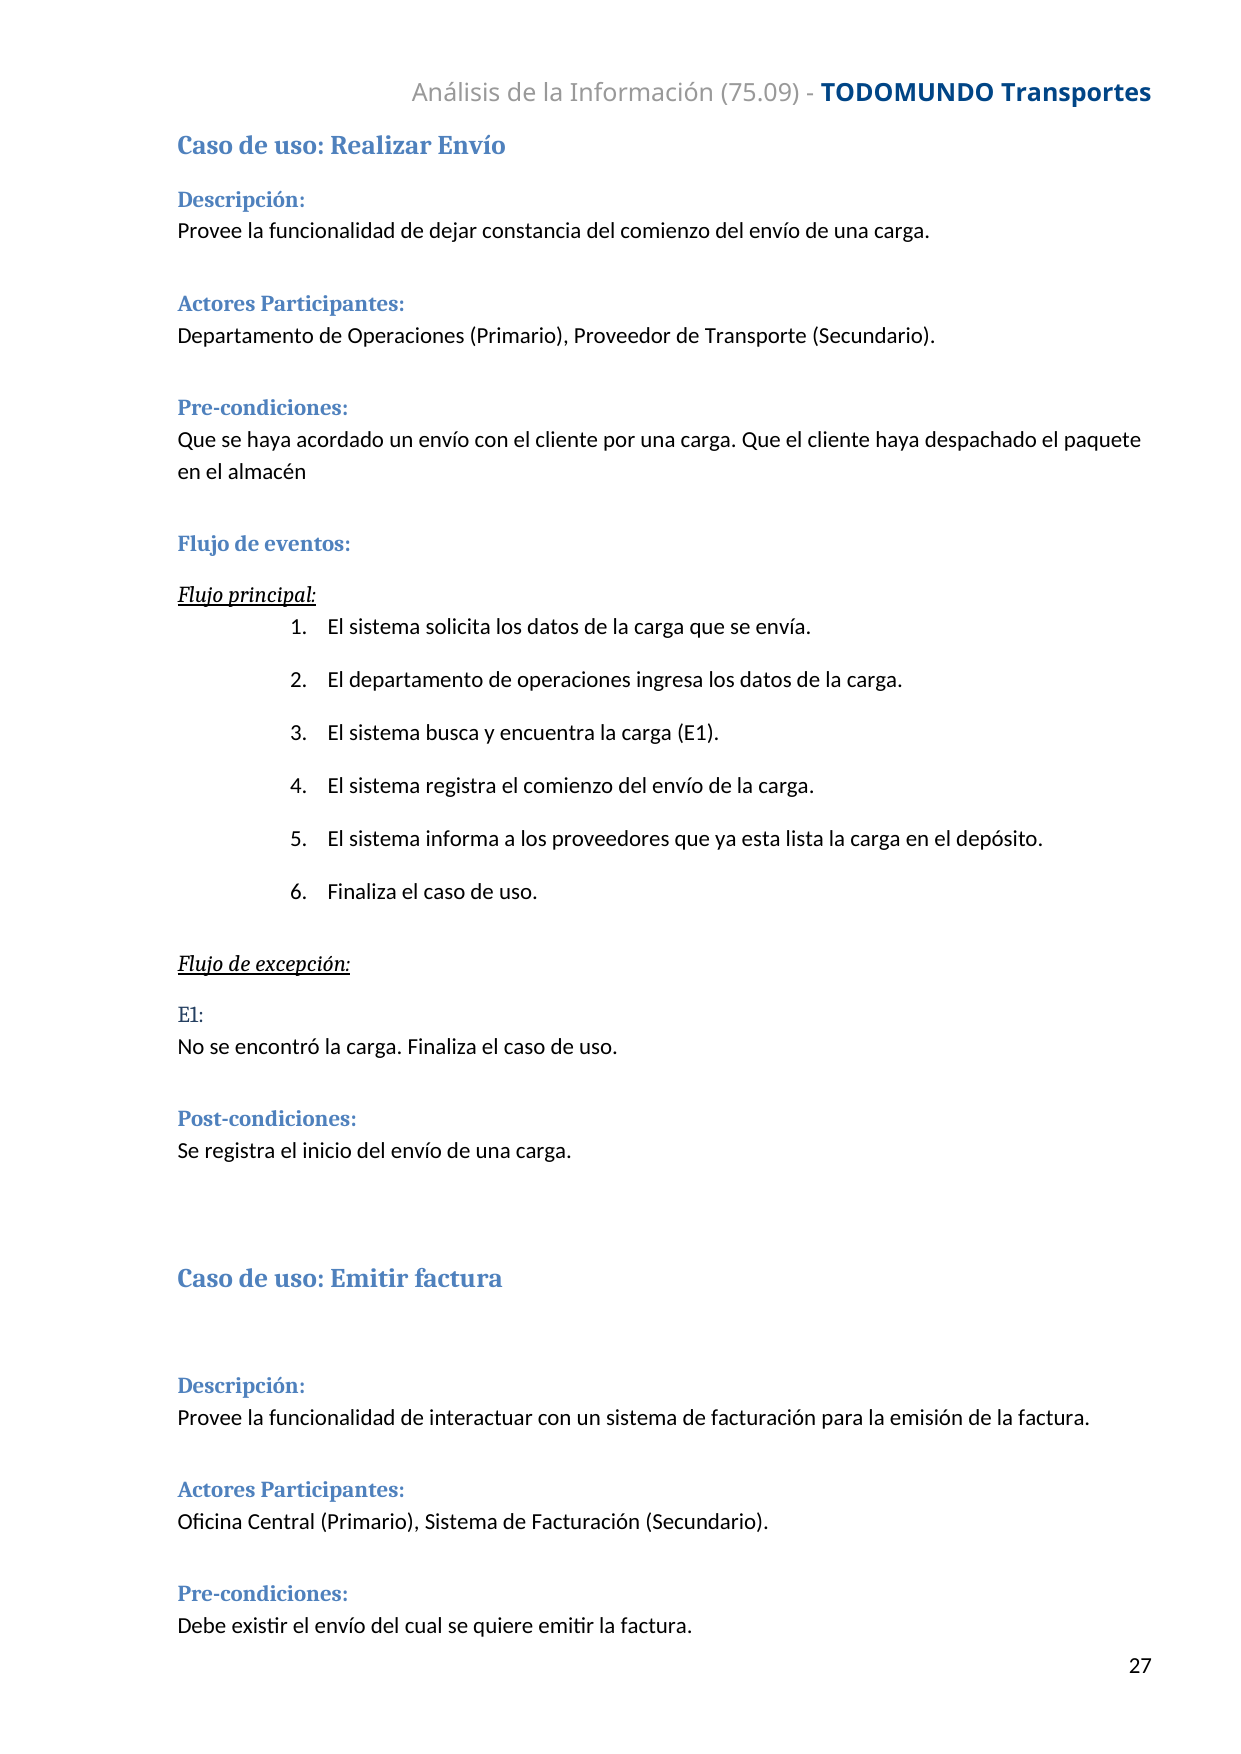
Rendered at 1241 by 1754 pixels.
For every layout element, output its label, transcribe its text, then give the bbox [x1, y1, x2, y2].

subtitle Pre-condiciones: [177, 1581, 1152, 1607]
subtitle Caso de uso: Realizar Envío [177, 130, 1152, 161]
list El sistema informa a los proveedores que ya esta lista la carga en el depósito. [290, 824, 1152, 852]
list El sistema solicita los datos de la carga que se envía. [290, 612, 1152, 640]
subtitle Pre-condiciones: [177, 394, 1152, 421]
text Provee la funcionalidad de interactuar con un sistema de facturación para la emisión de la factura. [177, 1403, 1152, 1431]
subtitle Actores Participantes: [177, 1477, 1152, 1503]
subtitle Flujo principal: [177, 582, 1152, 608]
list El sistema busca y encuentra la carga (E1). [290, 718, 1152, 746]
subtitle Post-condiciones: [177, 1106, 1152, 1132]
subtitle Flujo de eventos: [177, 531, 1152, 557]
text Provee la funcionalidad de dejar constancia del comienzo del envío de una carga. [177, 217, 1152, 245]
subtitle Descripción: [177, 1373, 1152, 1399]
text Debe existir el envío del cual se quiere emitir la factura. [177, 1611, 1152, 1639]
subtitle Flujo de excepción: [177, 951, 1152, 977]
list Finaliza el caso de uso. [290, 877, 1152, 905]
subtitle E1: [177, 1002, 1152, 1028]
text Oficina Central (Primario), Sistema de Facturación (Secundario). [177, 1507, 1152, 1535]
list El sistema registra el comienzo del envío de la carga. [290, 771, 1152, 799]
subtitle Caso de uso: Emitir factura [177, 1263, 1152, 1294]
text Departamento de Operaciones (Primario), Proveedor de Transporte (Secundario). [177, 321, 1152, 349]
subtitle Descripción: [177, 186, 1152, 213]
list El departamento de operaciones ingresa los datos de la carga. [290, 665, 1152, 693]
text No se encontró la carga. Finaliza el caso de uso. [177, 1032, 1152, 1060]
text Que se haya acordado un envío con el cliente por una carga. Que el cliente haya despachado el paquete en el almacén [177, 425, 1152, 485]
text Se registra el inicio del envío de una carga. [177, 1136, 1152, 1164]
subtitle Actores Participantes: [177, 291, 1152, 317]
